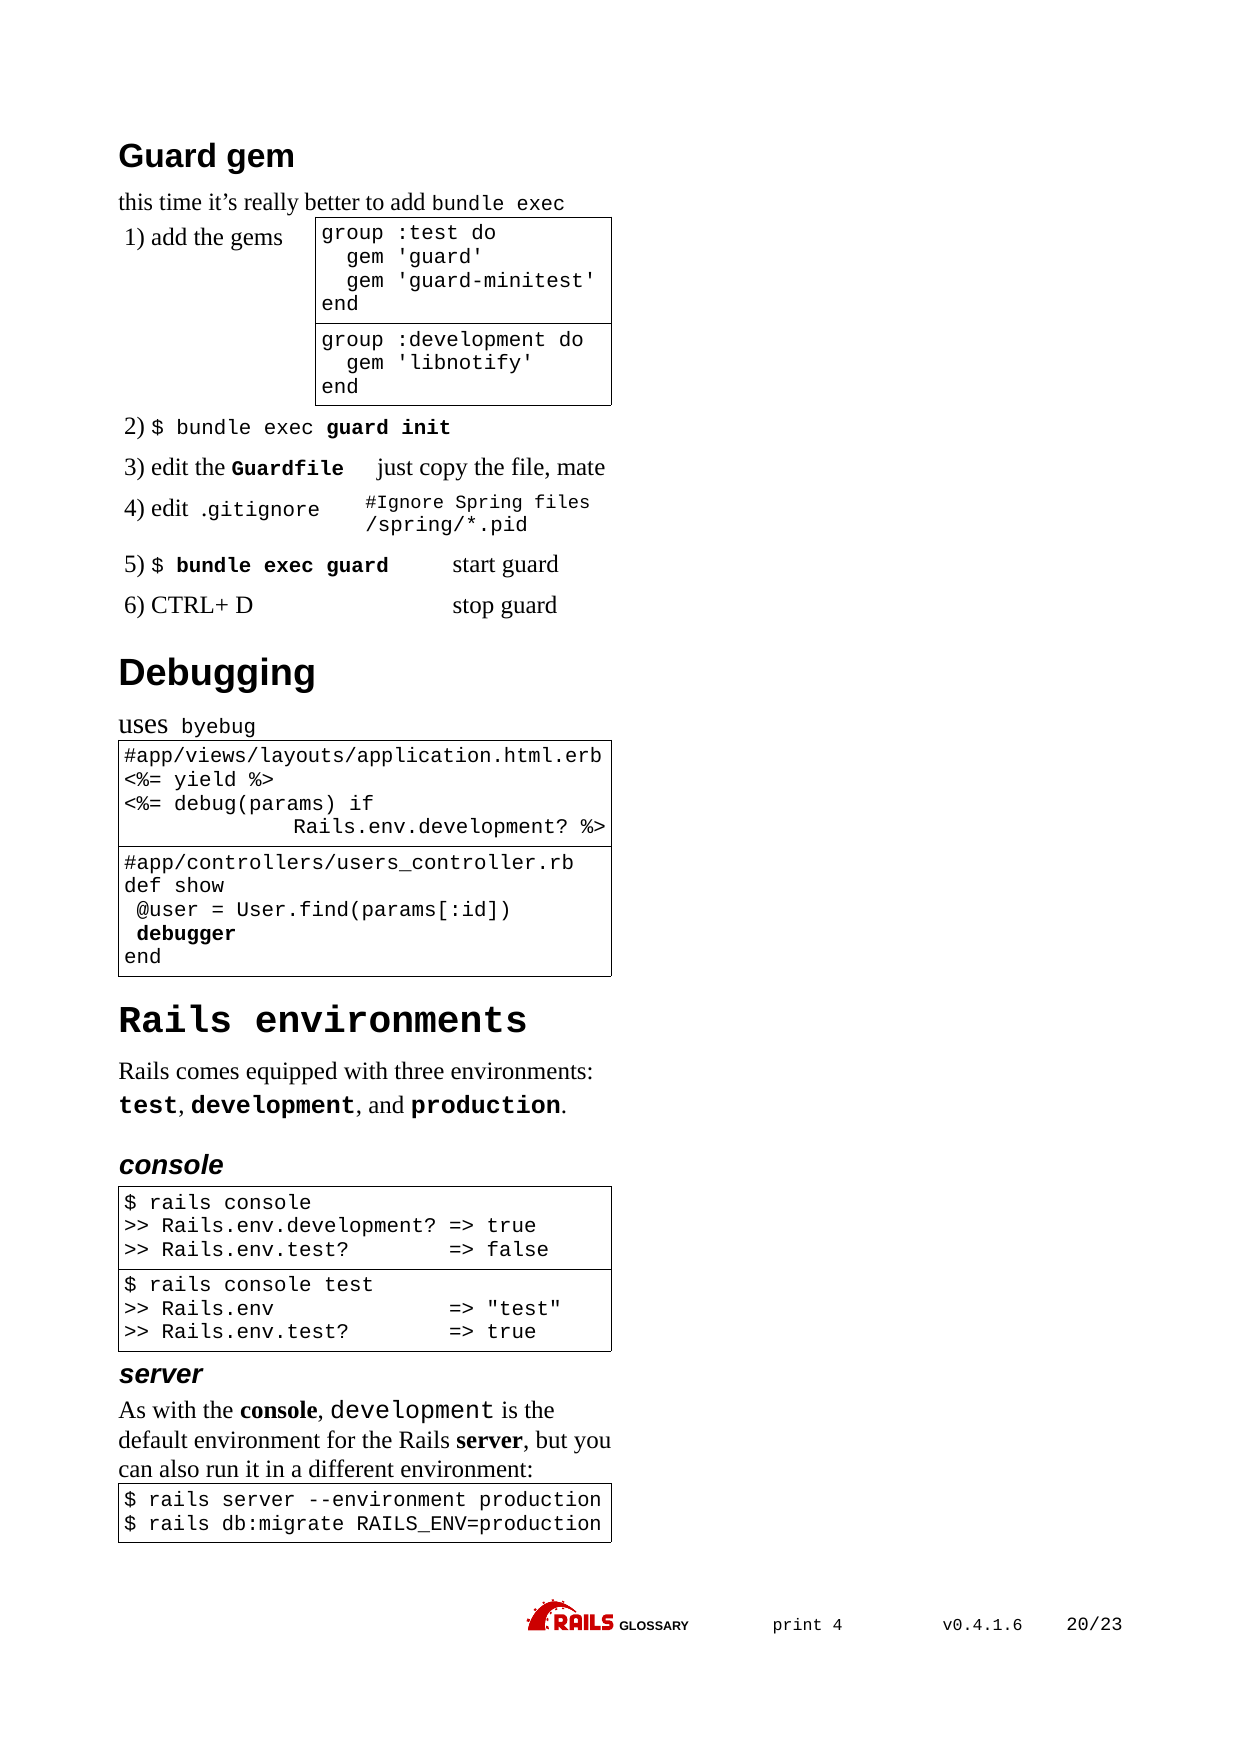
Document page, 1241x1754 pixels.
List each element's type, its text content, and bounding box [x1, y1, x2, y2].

table_cell [118, 323, 315, 405]
table_cell 3) edit the Guardfile [118, 446, 371, 487]
table_cell 5) $ bundle exec guard [118, 544, 447, 585]
table_header #app/views/layouts/application.html.erb <%= yield %> <%= debug(params) if Rails.env.development? %> [119, 741, 611, 846]
text uses byebug [118, 706, 611, 740]
subtitle Guard gem [118, 136, 611, 174]
table_cell 4) edit .gitignore [118, 488, 359, 544]
table_header $ rails console >> Rails.env.development? => true >> Rails.env.test? => false [119, 1187, 611, 1268]
table_cell group :development do gem 'libnotify' end [316, 324, 611, 405]
text As with the console, development is the default environment for the Rails server, but you can also run it in a different environment: [118, 1395, 611, 1483]
table_cell $ rails console test >> Rails.env => "test" >> Rails.env.test? => true [119, 1270, 611, 1351]
table_cell #Ignore Spring files /spring/*.pid [360, 488, 611, 544]
subtitle server [119, 1357, 611, 1389]
table_header 1) add the gems [118, 217, 315, 323]
table_cell start guard [447, 544, 611, 585]
subtitle Debugging [118, 650, 611, 694]
subtitle Rails environments [118, 1001, 611, 1044]
text Rails comes equipped with three environments: test, development, and production. [118, 1056, 611, 1121]
table_cell just copy the file, mate [371, 446, 611, 487]
table_cell #app/controllers/users_controller.rb def show @user = User.find(params[:id]) debugger end [119, 847, 611, 976]
table_cell 2) $ bundle exec guard init [118, 405, 611, 446]
table_header group :test do gem 'guard' gem 'guard-minitest' end [316, 218, 611, 323]
text this time it’s really better to add bundle exec [118, 187, 611, 217]
table_cell stop guard [447, 585, 611, 625]
table_cell 6) CTRL+ D [118, 585, 447, 625]
table_header $ rails server --environment production $ rails db:migrate RAILS_ENV=production [119, 1484, 611, 1542]
subtitle console [119, 1148, 611, 1180]
